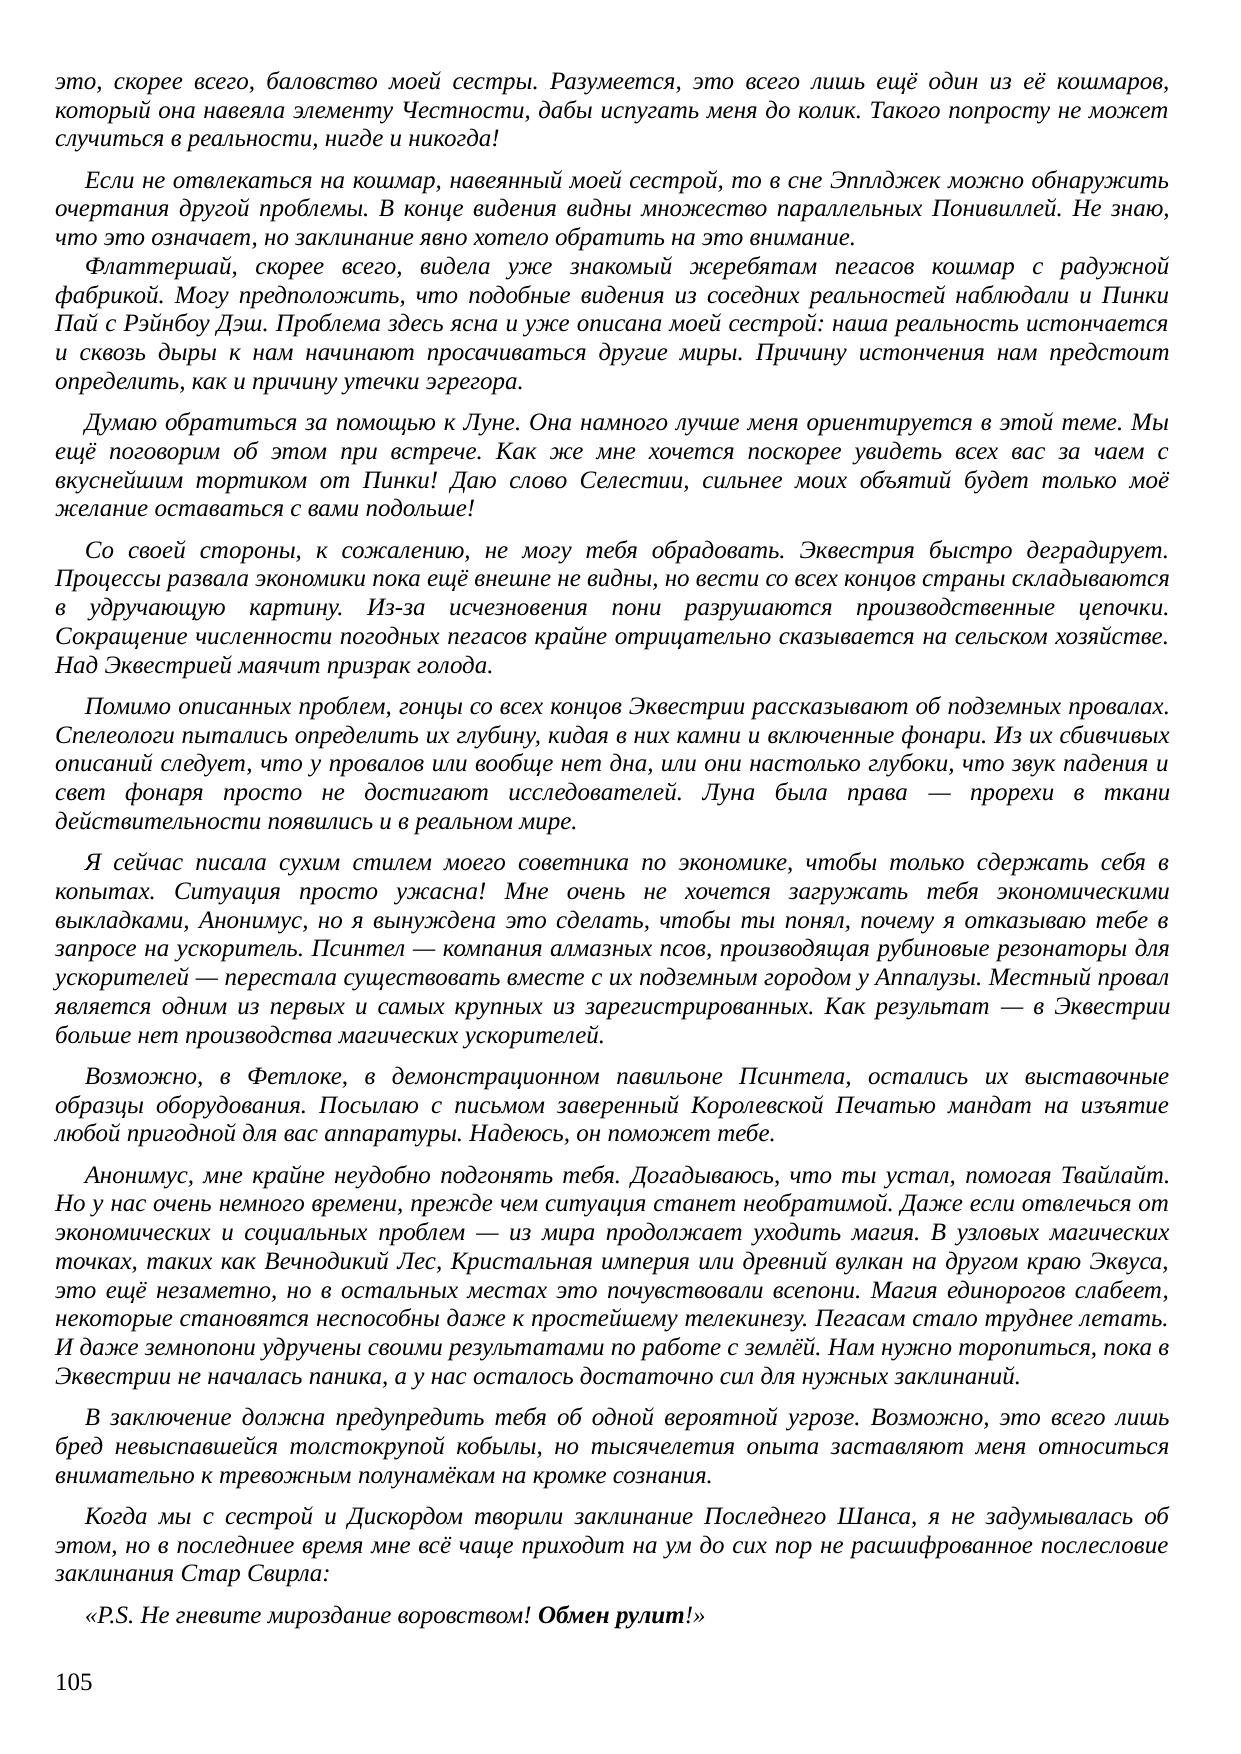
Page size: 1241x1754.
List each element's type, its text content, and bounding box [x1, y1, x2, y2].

text Со своей стороны, к сожалению, не могу тебя обрадовать. Эквестрия быстро деградирует. Процессы развала экономики пока ещё внешне не видны, но вести со всех концов страны складываются в удручающую картину. Из-за исчезновения пони разрушаются производственные цепочки. Сокращение численности погодных пегасов крайне отрицательно сказывается на сельском хозяйстве. Над Эквестрией маячит призрак голода. [55, 535, 1173, 678]
text В заключение должна предупредить тебя об одной вероятной угрозе. Возможно, это всего лишь бред невыспавшейся толстокрупой кобылы, но тысячелетия опыта заставляют меня относиться внимательно к тревожным полунамёкам на кромке сознания. [55, 1402, 1173, 1488]
text Возможно, в Фетлоке, в демонстрационном павильоне Псинтела, остались их выставочные образцы оборудования. Посылаю с письмом заверенный Королевской Печатью мандат на изъятие любой пригодной для вас аппаратуры. Надеюсь, он поможет тебе. [55, 1061, 1173, 1147]
text Флаттершай, скорее всего, видела уже знакомый жеребятам пегасов кошмар с радужной фабрикой. Могу предположить, что подобные видения из соседних реальностей наблюдали и Пинки Пай с Рэйнбоу Дэш. Проблема здесь ясна и уже описана моей сестрой: наша реальность истончается и сквозь дыры к нам начинают просачиваться другие миры. Причину истончения нам предстоит определить, как и причину утечки эгрегора. [55, 251, 1173, 395]
text Когда мы с сестрой и Дискордом творили заклинание Последнего Шанса, я не задумывалась об этом, но в последниее время мне всё чаще приходит на ум до сих пор не расшифрованное послесловие заклинания Стар Свирла: [55, 1501, 1173, 1587]
text Думаю обратиться за помощью к Луне. Она намного лучше меня ориентируется в этой теме. Мы ещё поговорим об этом при встрече. Как же мне хочется поскорее увидеть всех вас за чаем с вкуснейшим тортиком от Пинки! Даю слово Селестии, сильнее моих объятий будет только моё желание оставаться с вами подольше! [55, 407, 1173, 522]
text это, скорее всего, баловство моей сестры. Разумеется, это всего лишь ещё один из её кошмаров, который она навеяла элементу Честности, дабы испугать меня до колик. Такого попросту не может случиться в реальности, нигде и никогда! [55, 66, 1173, 152]
text «P.S. Не гневите мироздание воровством! Обмен рулит!» [55, 1600, 1173, 1628]
text Помимо описанных проблем, гонцы со всех концов Эквестрии рассказывают об подземных провалах. Спелеологи пытались определить их глубину, кидая в них камни и включенные фонари. Из их сбивчивых описаний следует, что у провалов или вообще нет дна, или они настолько глубоки, что звук падения и свет фонаря просто не достигают исследователей. Луна была права — прорехи в ткани действительности появились и в реальном мире. [55, 691, 1173, 835]
text Я сейчас писала сухим стилем моего советника по экономике, чтобы только сдержать себя в копытах. Ситуация просто ужасна! Мне очень не хочется загружать тебя экономическими выкладками, Анонимус, но я вынуждена это сделать, чтобы ты понял, почему я отказываю тебе в запросе на ускоритель. Псинтел — компания алмазных псов, производящая рубиновые резонаторы для ускорителей — перестала существовать вместе с их подземным городом у Аппалузы. Местный провал является одним из первых и самых крупных из зарегистрированных. Как результат — в Эквестрии больше нет производства магических ускорителей. [55, 847, 1173, 1048]
text Анонимус, мне крайне неудобно подгонять тебя. Догадываюсь, что ты устал, помогая Твайлайт. Но у нас очень немного времени, прежде чем ситуация станет необратимой. Даже если отвлечься от экономических и социальных проблем — из мира продолжает уходить магия. В узловых магических точках, таких как Вечнодикий Лес, Кристальная империя или древний вулкан на другом краю Эквуса, это ещё незаметно, но в остальных местах это почувствовали всепони. Магия единорогов слабеет, некоторые становятся неспособны даже к простейшему телекинезу. Пегасам стало труднее летать. И даже земнопони удручены своими результатами по работе с землёй. Нам нужно торопиться, пока в Эквестрии не началась паника, а у нас осталось достаточно сил для нужных заклинаний. [55, 1160, 1173, 1390]
text Если не отвлекаться на кошмар, навеянный моей сестрой, то в сне Эпплджек можно обнаружить очертания другой проблемы. В конце видения видны множество параллельных Понивиллей. Не знаю, что это означает, но заклинание явно хотело обратить на это внимание. [55, 165, 1173, 251]
